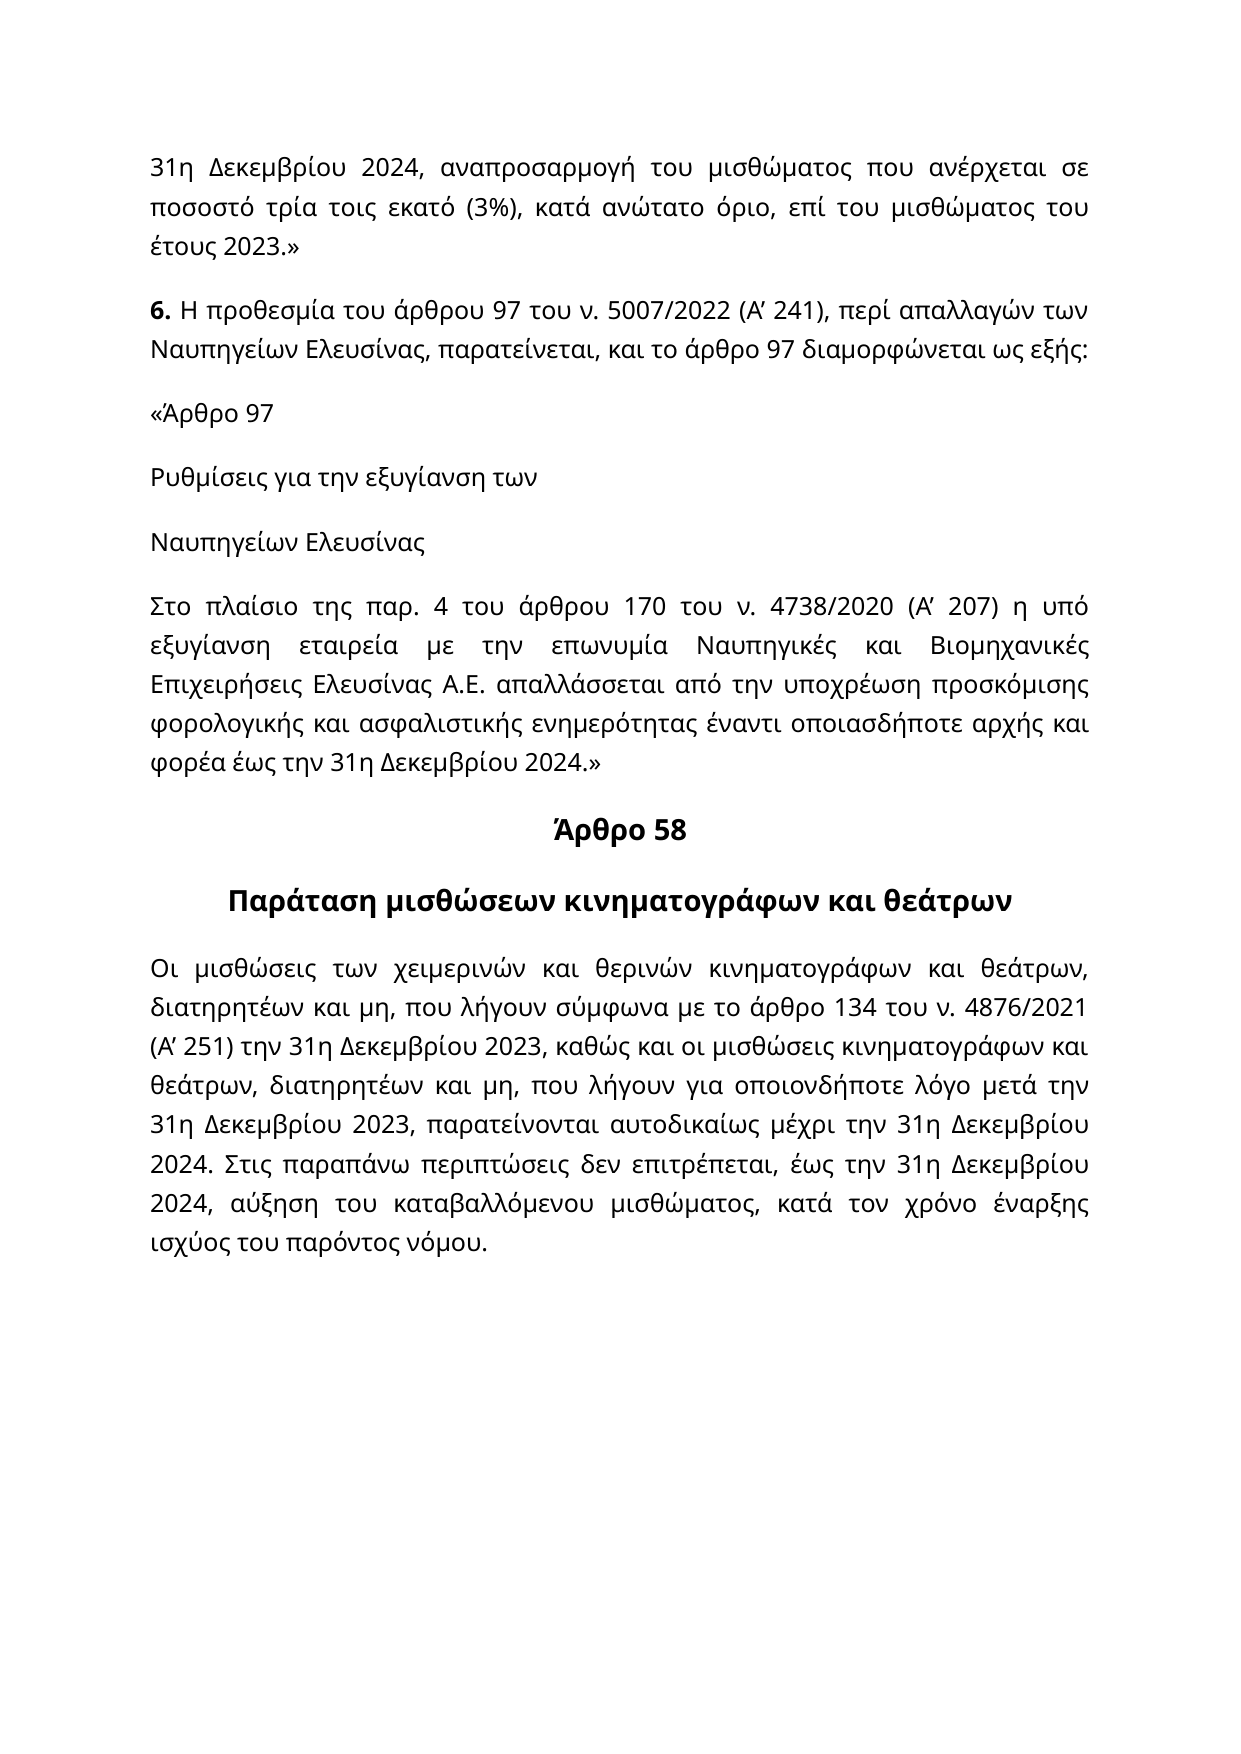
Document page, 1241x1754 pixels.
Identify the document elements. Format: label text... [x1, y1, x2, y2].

text «Άρθρο 97 [150, 396, 1090, 430]
text 6. Η προθεσμία του άρθρου 97 του ν. 5007/2022 (Α’ 241), περί απαλλαγών των Ναυπηγείων Ελευσίνας, παρατείνεται, και το άρθρο 97 διαμορφώνεται ως εξής: [150, 292, 1090, 366]
subtitle Άρθρο 58 [150, 809, 1090, 849]
text Ναυπηγείων Ελευσίνας [150, 524, 1090, 558]
subtitle Παράταση μισθώσεων κινηματογράφων και θεάτρων [150, 880, 1090, 919]
text Οι μισθώσεις των χειμερινών και θερινών κινηματογράφων και θεάτρων, διατηρητέων και μη, που λήγουν σύμφωνα με το άρθρο 134 του ν. 4876/2021 (Α’ 251) την 31η Δεκεμβρίου 2023, καθώς και οι μισθώσεις κινηματογράφων και θεάτρων, διατηρητέων και μη, που λήγουν για οποιονδήποτε λόγο μετά την 31η Δεκεμβρίου 2023, παρατείνονται αυτοδικαίως μέχρι την 31η Δεκεμβρίου 2024. Στις παραπάνω περιπτώσεις δεν επιτρέπεται, έως την 31η Δεκεμβρίου 2024, αύξηση του καταβαλλόμενου μισθώματος, κατά τον χρόνο έναρξης ισχύος του παρόντος νόμου. [150, 950, 1090, 1259]
text 31η Δεκεμβρίου 2024, αναπροσαρμογή του μισθώματος που ανέρχεται σε ποσοστό τρία τοις εκατό (3%), κατά ανώτατο όριο, επί του μισθώματος του έτους 2023.» [150, 150, 1090, 262]
text Ρυθμίσεις για την εξυγίανση των [150, 460, 1090, 494]
text Στο πλαίσιο της παρ. 4 του άρθρου 170 του ν. 4738/2020 (Α’ 207) η υπό εξυγίανση εταιρεία με την επωνυμία Ναυπηγικές και Βιομηχανικές Επιχειρήσεις Ελευσίνας Α.Ε. απαλλάσσεται από την υποχρέωση προσκόμισης φορολογικής και ασφαλιστικής ενημερότητας έναντι οποιασδήποτε αρχής και φορέα έως την 31η Δεκεμβρίου 2024.» [150, 588, 1090, 779]
